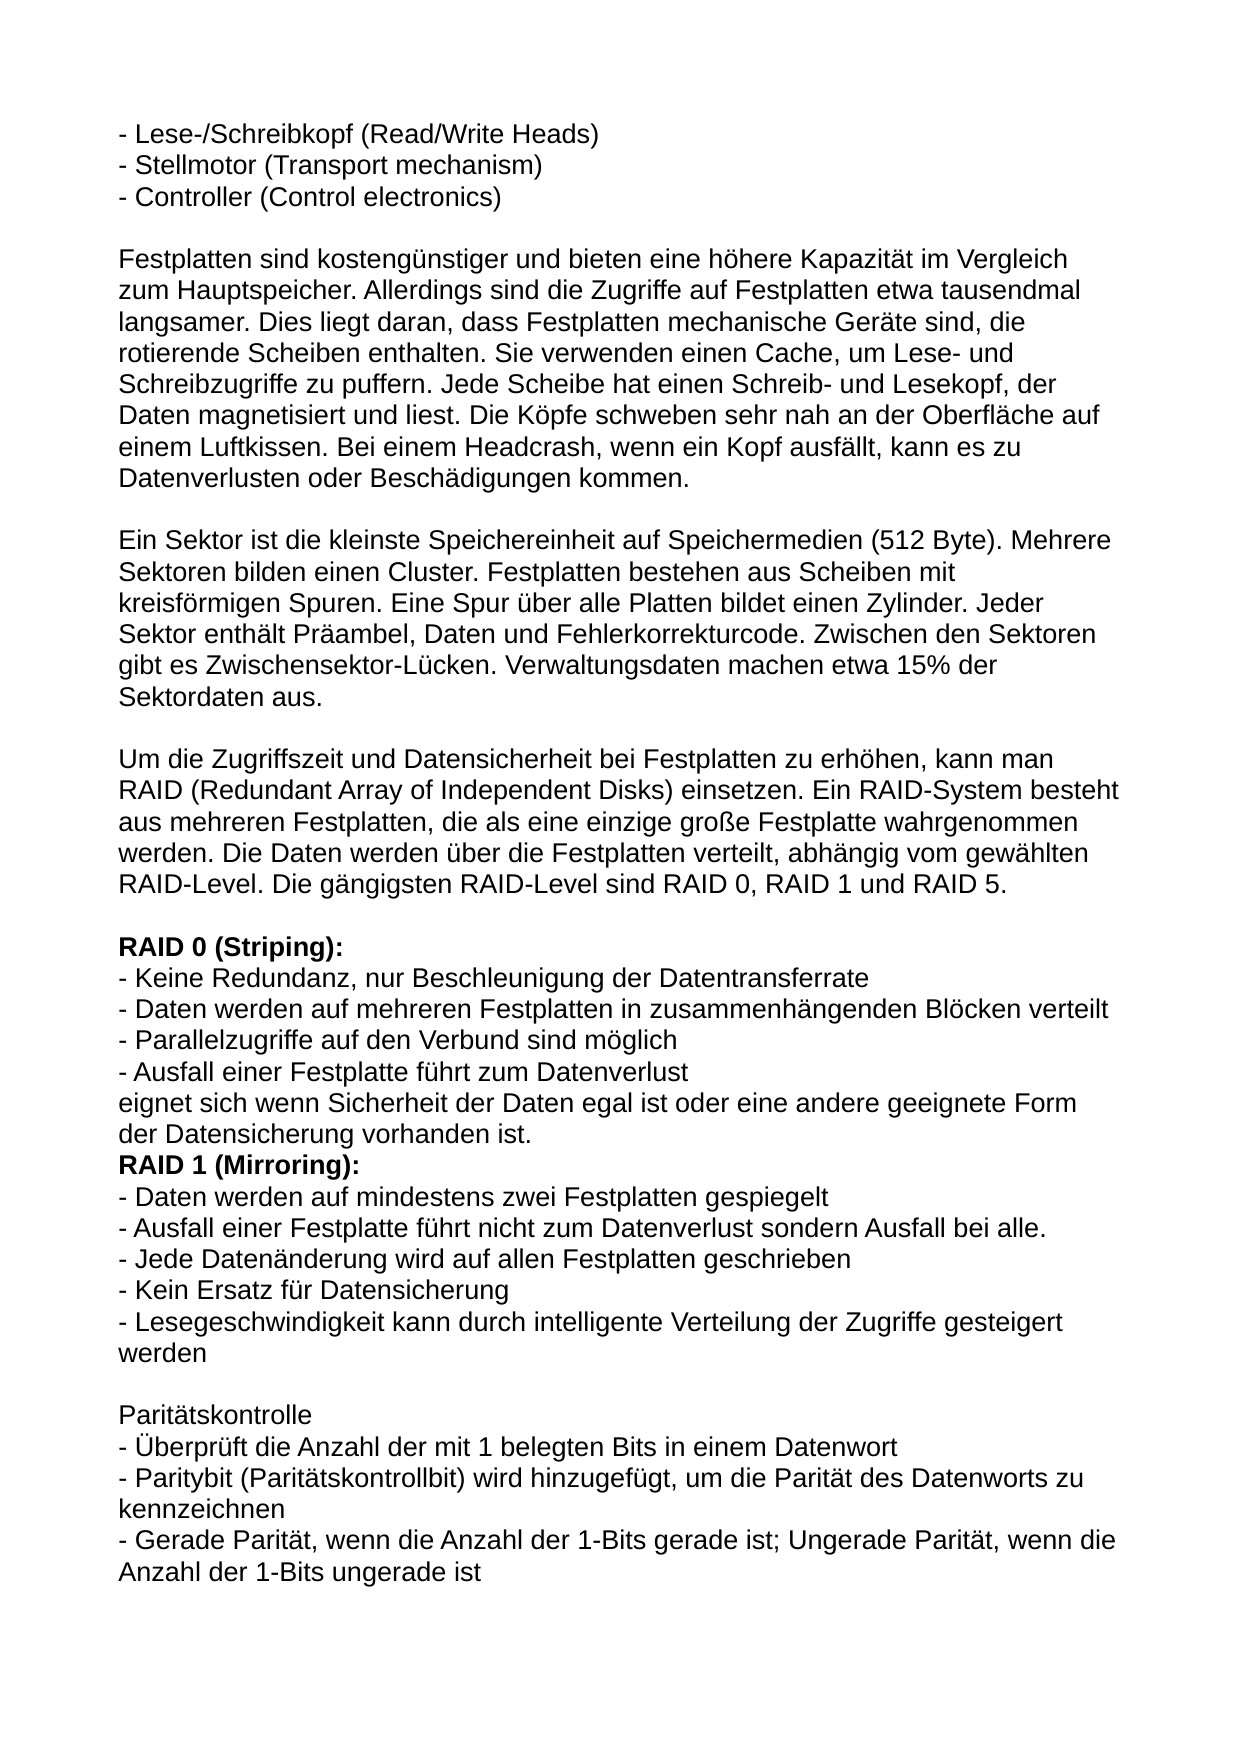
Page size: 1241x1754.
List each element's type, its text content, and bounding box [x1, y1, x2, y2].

text - Jede Datenänderung wird auf allen Festplatten geschrieben [118, 1243, 1122, 1274]
text RAID 1 (Mirroring): [118, 1149, 1122, 1181]
text Paritätskontrolle [118, 1399, 1122, 1431]
text - Kein Ersatz für Datensicherung [118, 1274, 1122, 1306]
text Um die Zugriffszeit und Datensicherheit bei Festplatten zu erhöhen, kann man RAID (Redundant Array of Independent Disks) einsetzen. Ein RAID-System besteht aus mehreren Festplatten, die als eine einzige große Festplatte wahrgenommen werden. Die Daten werden über die Festplatten verteilt, abhängig vom gewählten RAID-Level. Die gängigsten RAID-Level sind RAID 0, RAID 1 und RAID 5. [118, 743, 1122, 899]
text - Paritybit (Paritätskontrollbit) wird hinzugefügt, um die Parität des Datenworts zu kennzeichnen [118, 1462, 1122, 1524]
text - Lesegeschwindigkeit kann durch intelligente Verteilung der Zugriffe gesteigert werden [118, 1306, 1122, 1368]
text - Daten werden auf mindestens zwei Festplatten gespiegelt [118, 1181, 1122, 1212]
text - Daten werden auf mehreren Festplatten in zusammenhängenden Blöcken verteilt [118, 993, 1122, 1024]
text - Parallelzugriffe auf den Verbund sind möglich [118, 1024, 1122, 1056]
text - Ausfall einer Festplatte führt nicht zum Datenverlust sondern Ausfall bei alle. [118, 1212, 1122, 1243]
text - Gerade Parität, wenn die Anzahl der 1-Bits gerade ist; Ungerade Parität, wenn die Anzahl der 1-Bits ungerade ist [118, 1524, 1122, 1587]
text - Controller (Control electronics) [118, 181, 1122, 212]
text - Lese-/Schreibkopf (Read/Write Heads) [118, 118, 1122, 149]
text - Keine Redundanz, nur Beschleunigung der Datentransferrate [118, 962, 1122, 993]
text eignet sich wenn Sicherheit der Daten egal ist oder eine andere geeignete Form der Datensicherung vorhanden ist. [118, 1087, 1122, 1149]
text - Ausfall einer Festplatte führt zum Datenverlust [118, 1056, 1122, 1087]
text - Stellmotor (Transport mechanism) [118, 149, 1122, 181]
text Festplatten sind kostengünstiger und bieten eine höhere Kapazität im Vergleich zum Hauptspeicher. Allerdings sind die Zugriffe auf Festplatten etwa tausendmal langsamer. Dies liegt daran, dass Festplatten mechanische Geräte sind, die rotierende Scheiben enthalten. Sie verwenden einen Cache, um Lese- und Schreibzugriffe zu puffern. Jede Scheibe hat einen Schreib- und Lesekopf, der Daten magnetisiert und liest. Die Köpfe schweben sehr nah an der Oberfläche auf einem Luftkissen. Bei einem Headcrash, wenn ein Kopf ausfällt, kann es zu Datenverlusten oder Beschädigungen kommen. [118, 243, 1122, 493]
text - Überprüft die Anzahl der mit 1 belegten Bits in einem Datenwort [118, 1431, 1122, 1462]
text RAID 0 (Striping): [118, 931, 1122, 962]
text Ein Sektor ist die kleinste Speichereinheit auf Speichermedien (512 Byte). Mehrere Sektoren bilden einen Cluster. Festplatten bestehen aus Scheiben mit kreisförmigen Spuren. Eine Spur über alle Platten bildet einen Zylinder. Jeder Sektor enthält Präambel, Daten und Fehlerkorrekturcode. Zwischen den Sektoren gibt es Zwischensektor-Lücken. Verwaltungsdaten machen etwa 15% der Sektordaten aus. [118, 524, 1122, 712]
